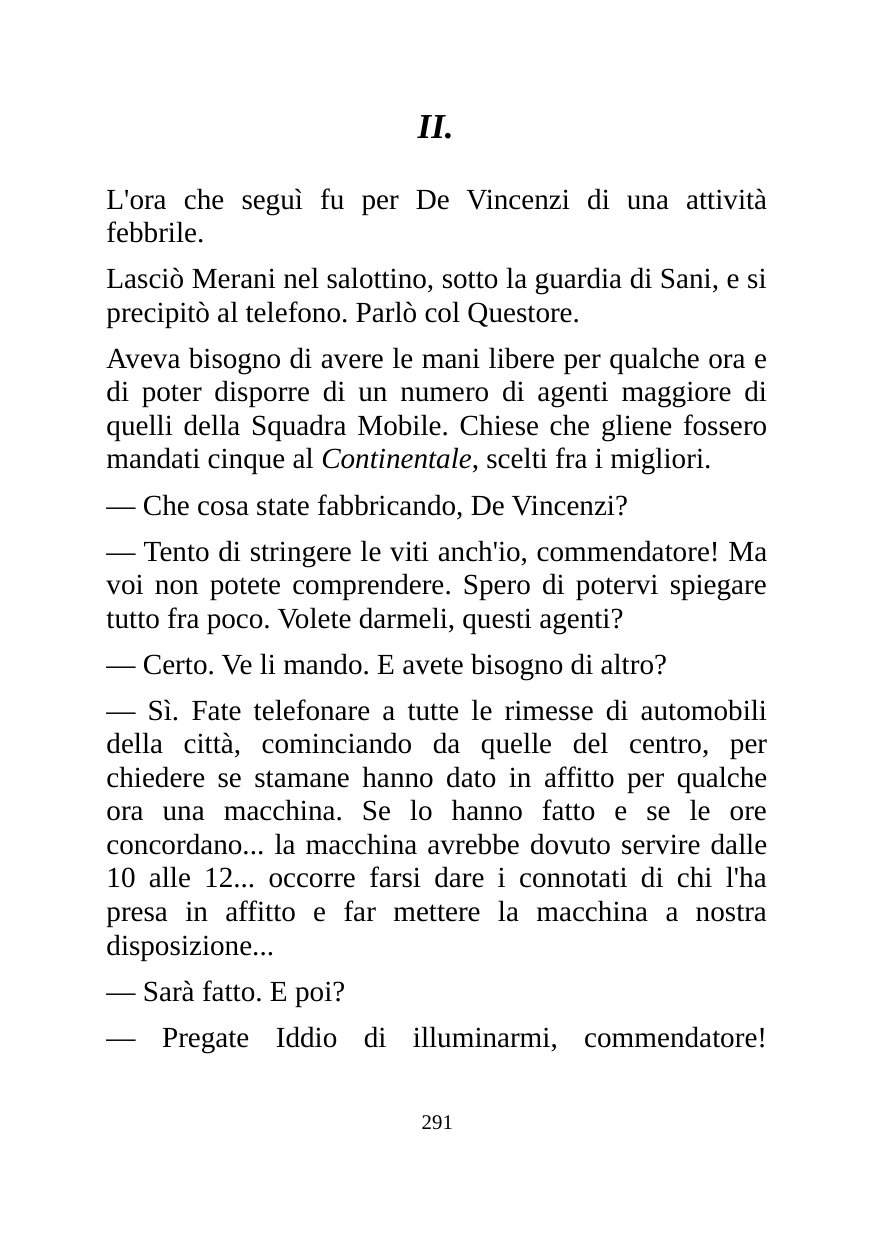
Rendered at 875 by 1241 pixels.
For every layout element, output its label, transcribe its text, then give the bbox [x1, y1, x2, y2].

text — Sarà fatto. E poi? [106, 974, 768, 1007]
text — Pregate Iddio di illuminarmi, commendatore! [106, 1020, 768, 1053]
text — Sì. Fate telefonare a tutte le rimesse di automobili della città, cominciando da quelle del centro, per chiedere se stamane hanno dato in affitto per qualche ora una macchina. Se lo hanno fatto e se le ore concordano... la macchina avrebbe dovuto servire dalle 10 alle 12... occorre farsi dare i connotati di chi l'ha presa in affitto e far mettere la macchina a nostra disposizione... [106, 693, 768, 961]
text L'ora che seguì fu per De Vincenzi di una attività febbrile. [106, 182, 768, 249]
subtitle II. [106, 106, 768, 146]
text Lasciò Merani nel salottino, sotto la guardia di Sani, e si precipitò al telefono. Parlò col Questore. [106, 261, 768, 328]
text — Che cosa state fabbricando, De Vincenzi? [106, 488, 768, 521]
text — Certo. Ve li mando. E avete bisogno di altro? [106, 647, 768, 680]
text — Tento di stringere le viti anch'io, commendatore! Ma voi non potete comprendere. Spero di potervi spiegare tutto fra poco. Volete darmeli, questi agenti? [106, 534, 768, 634]
text Aveva bisogno di avere le mani libere per qualche ora e di poter disporre di un numero di agenti maggiore di quelli della Squadra Mobile. Chiese che gliene fossero mandati cinque al Continentale, scelti fra i migliori. [106, 341, 768, 475]
